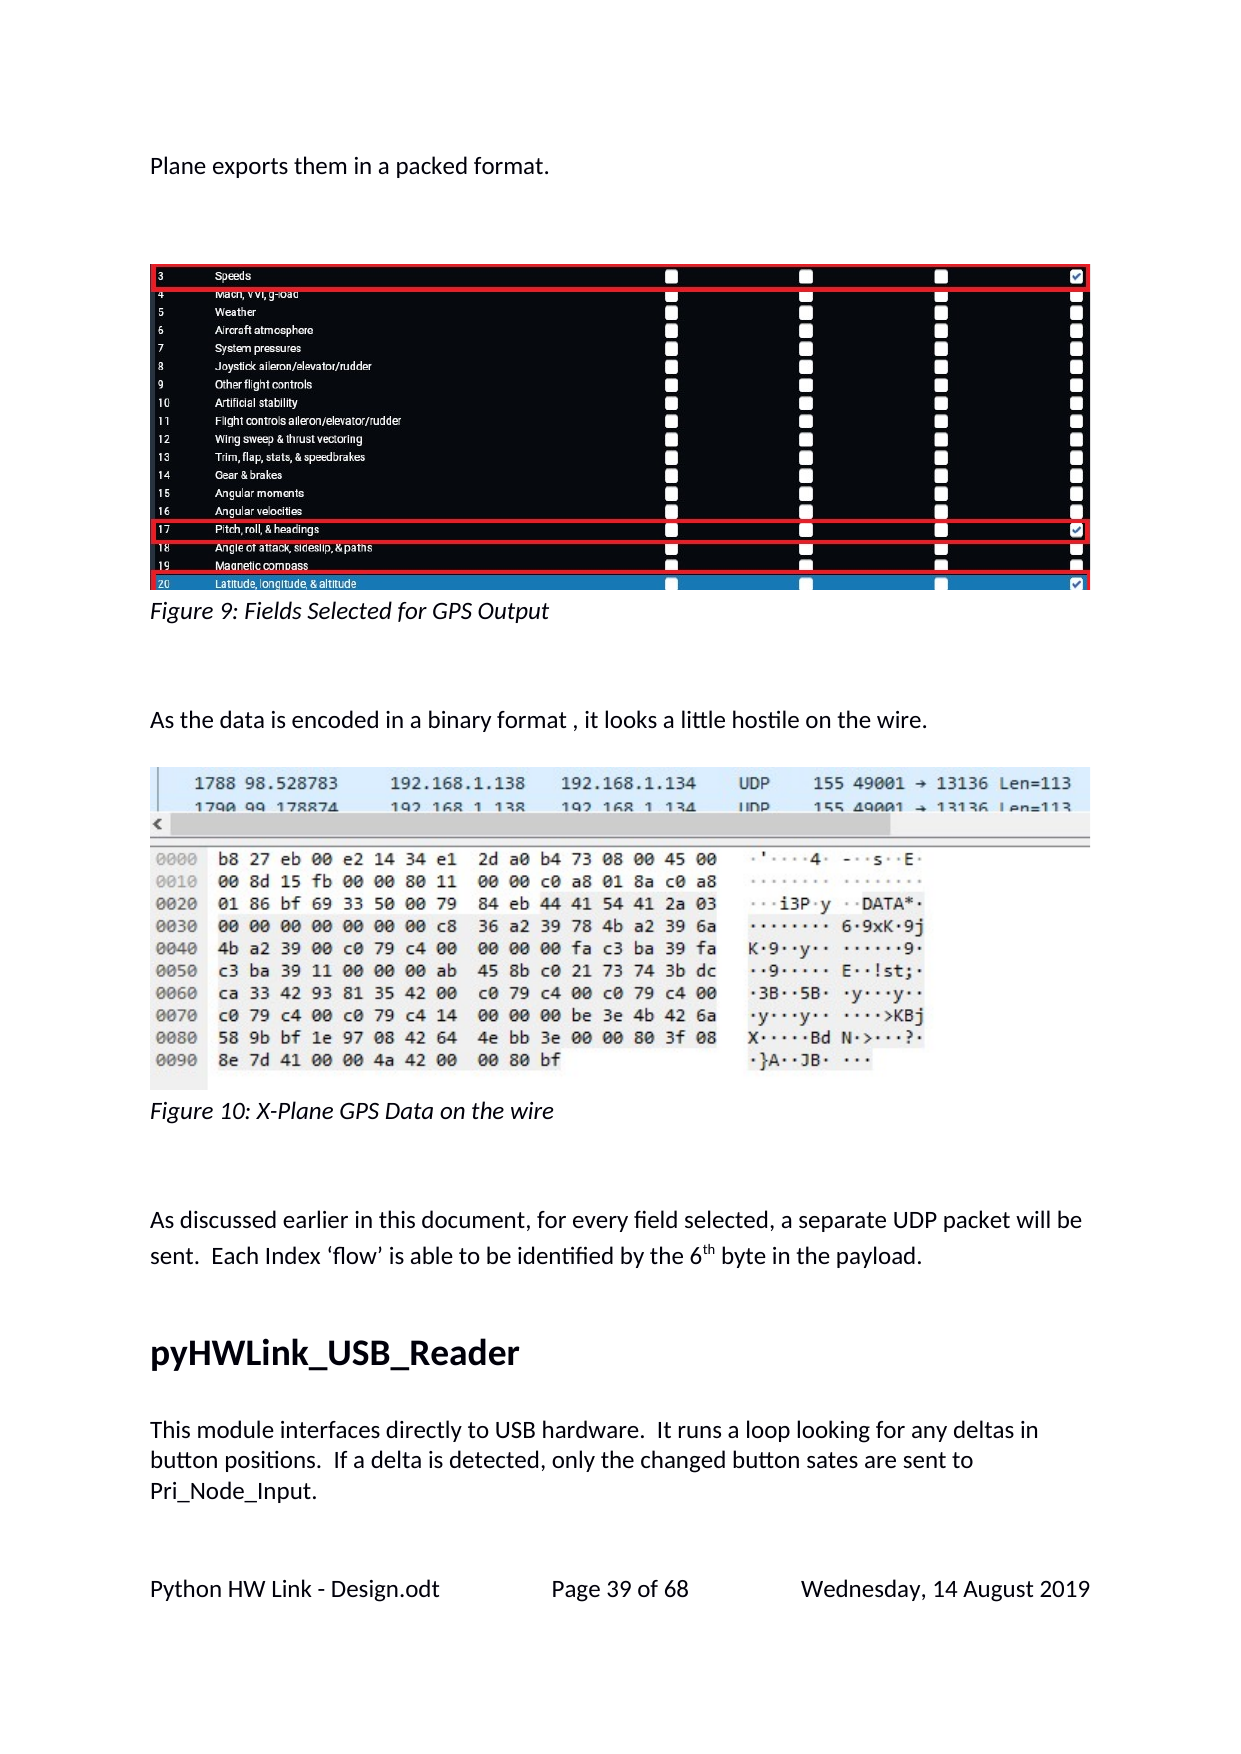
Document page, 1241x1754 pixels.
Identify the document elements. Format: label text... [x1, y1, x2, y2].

text As the data is encoded in a binary format , it looks a little hostile on the wire. [150, 704, 1090, 734]
subtitle pyHWLink_USB_Reader [150, 1329, 1090, 1375]
text Plane exports them in a packed format. [150, 150, 1090, 181]
text Figure 9: Fields Selected for GPS Output [150, 590, 1090, 626]
picture [150, 264, 1091, 590]
picture [150, 767, 1091, 1090]
text As discussed earlier in this document, for every field selected, a separate UDP packet will be sent. Each Index ‘flow’ is able to be identified by the 6th byte in the payload. [150, 1204, 1090, 1271]
text Figure 10: X-Plane GPS Data on the wire [150, 1090, 1090, 1126]
text This module interfaces directly to USB hardware. It runs a loop looking for any deltas in button positions. If a delta is detected, only the changed button sates are sent to Pri_Node_Input. [150, 1414, 1090, 1505]
